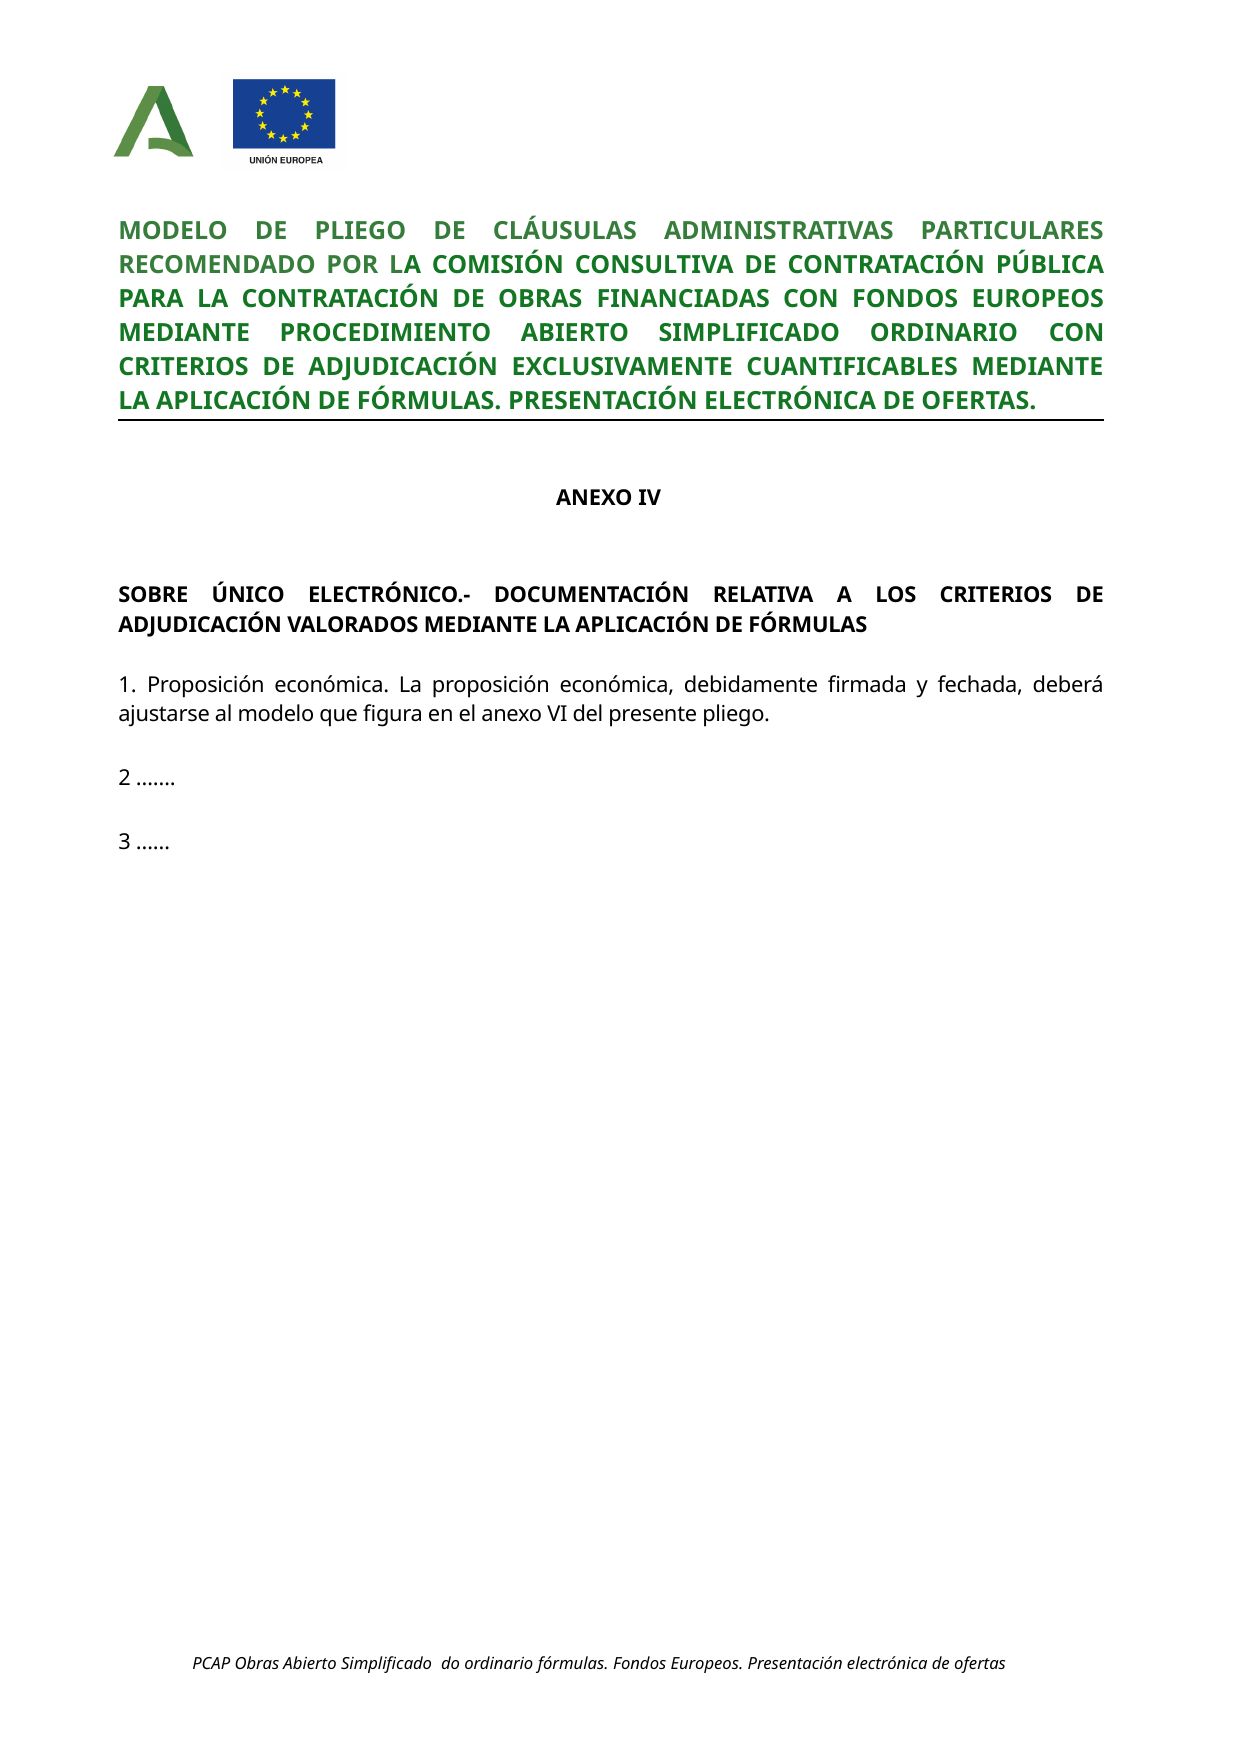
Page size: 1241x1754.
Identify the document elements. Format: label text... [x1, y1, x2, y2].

text SOBRE ÚNICO ELECTRÓNICO.- DOCUMENTACIÓN RELATIVA A LOS CRITERIOS DE ADJUDICACIÓN VALORADOS MEDIANTE LA APLICACIÓN DE FÓRMULAS [118, 579, 1104, 639]
picture [221, 73, 347, 171]
text 3 …… [118, 826, 1104, 856]
text ANEXO IV [118, 482, 1104, 512]
list MODELO DE PLIEGO DE CLÁUSULAS ADMINISTRATIVAS PARTICULARES RECOMENDADO POR LA COMISIÓN CONSULTIVA DE CONTRATACIÓN PÚBLICA PARA LA CONTRATACIÓN DE OBRAS FINANCIADAS CON FONDOS EUROPEOS MEDIANTE PROCEDIMIENTO ABIERTO SIMPLIFICADO ORDINARIO CON CRITERIOS DE ADJUDICACIÓN EXCLUSIVAMENTE CUANTIFICABLES MEDIANTE LA APLICACIÓN DE FÓRMULAS. PRESENTACIÓN ELECTRÓNICA DE OFERTAS. [118, 213, 1104, 419]
text 2 ……. [118, 762, 1104, 792]
text 1. Proposición económica. La proposición económica, debidamente firmada y fechada, deberá ajustarse al modelo que figura en el anexo VI del presente pliego. [118, 669, 1104, 728]
picture [109, 81, 198, 161]
